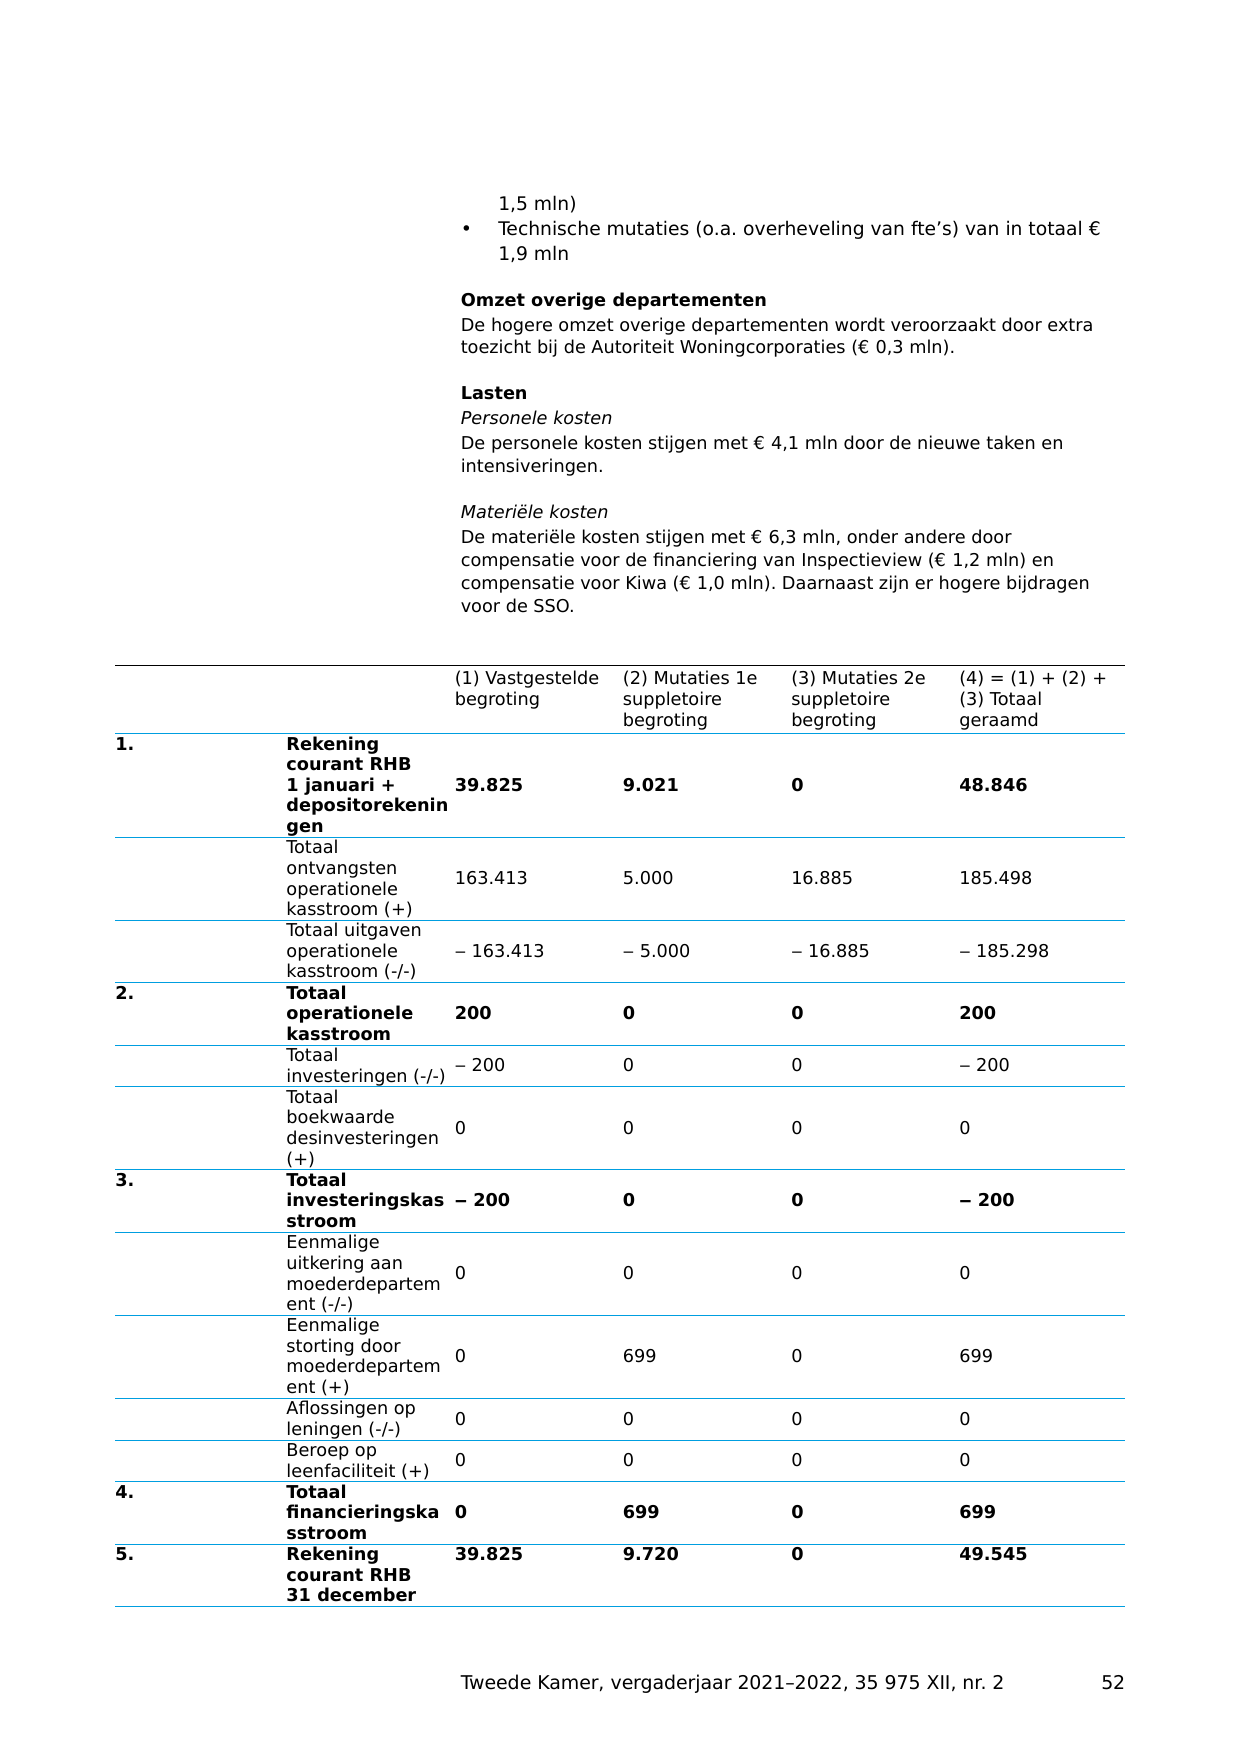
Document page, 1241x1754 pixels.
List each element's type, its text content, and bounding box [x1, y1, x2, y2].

table_cell 0 [620, 1399, 788, 1439]
table_cell Totaal financieringskasstroom [283, 1482, 452, 1544]
table_cell 0 [620, 1441, 788, 1481]
table_cell [115, 1399, 283, 1439]
table_cell 9.720 [620, 1545, 788, 1606]
table_cell Totaal ontvangsten operationele kasstroom (+) [283, 838, 452, 920]
table_header Tabel 26 Kasstroomoverzicht (Bedragen x € 1.000) [115, 640, 1125, 665]
table_cell 0 [956, 1233, 1125, 1315]
table_cell 0 [788, 1233, 956, 1315]
table_cell [283, 666, 452, 733]
table_cell 0 [788, 734, 956, 837]
table_cell 4. [115, 1482, 283, 1544]
table_cell Totaal boekwaarde desinvesteringen (+) [283, 1087, 452, 1169]
table_cell 0 [452, 1316, 620, 1398]
table_cell 5. [115, 1545, 283, 1606]
table_cell (2) Mutaties 1e suppletoire begroting [620, 666, 788, 733]
table_cell 0 [620, 983, 788, 1044]
table_cell 2. [115, 983, 283, 1044]
table_cell [115, 838, 283, 920]
table_cell Eenmalige storting door moederdepartement (+) [283, 1316, 452, 1398]
table_cell ‒ 5.000 [620, 921, 788, 982]
table_cell [115, 921, 283, 982]
table_cell 0 [452, 1233, 620, 1315]
table_cell [115, 1441, 283, 1481]
text Omzet overige departementen [461, 288, 1125, 311]
table_cell 39.825 [452, 1545, 620, 1606]
table_cell ‒ 163.413 [452, 921, 620, 982]
table_cell 0 [452, 1441, 620, 1481]
text Materiële kosten [461, 500, 1125, 523]
table_cell 0 [620, 1170, 788, 1232]
table_cell 0 [788, 1046, 956, 1086]
text De personele kosten stijgen met € 4,1 mln door de nieuwe taken en intensiveringen. [461, 431, 1125, 477]
table_cell 699 [620, 1482, 788, 1544]
table_cell Eenmalige uitkering aan moederdepartement (-/-) [283, 1233, 452, 1315]
table_cell 39.825 [452, 734, 620, 837]
table_cell [115, 1087, 283, 1169]
table_cell [115, 1233, 283, 1315]
table_cell 0 [788, 1170, 956, 1232]
text De materiële kosten stijgen met € 6,3 mln, onder andere door compensatie voor de financiering van Inspectieview (€ 1,2 mln) en compensatie voor Kiwa (€ 1,0 mln). Daarnaast zijn er hogere bijdragen voor de SSO. [461, 525, 1125, 617]
table_cell 0 [452, 1087, 620, 1169]
table_cell 0 [956, 1399, 1125, 1439]
table_cell 0 [620, 1087, 788, 1169]
table_cell 49.545 [956, 1545, 1125, 1606]
table_cell ‒ 200 [956, 1046, 1125, 1086]
table_cell (4) = (1) + (2) + (3) Totaal geraamd [956, 666, 1125, 733]
text Lasten [461, 381, 1125, 404]
text Personele kosten [461, 406, 1125, 429]
table_cell 16.885 [788, 838, 956, 920]
table_cell 9.021 [620, 734, 788, 837]
table_cell 0 [452, 1482, 620, 1544]
table_cell Rekening courant RHB 31 december [283, 1545, 452, 1606]
table_cell Totaal operationele kasstroom [283, 983, 452, 1044]
table_cell Rekening courant RHB 1 januari + depositorekeningen [283, 734, 452, 837]
table_cell 48.846 [956, 734, 1125, 837]
table_cell 0 [956, 1441, 1125, 1481]
table_cell Aflossingen op leningen (-/-) [283, 1399, 452, 1439]
table_cell 699 [620, 1316, 788, 1398]
table_cell 0 [788, 1399, 956, 1439]
table_cell Beroep op leenfaciliteit (+) [283, 1441, 452, 1481]
table_cell 0 [452, 1399, 620, 1439]
table_cell 0 [788, 1482, 956, 1544]
table_cell 0 [788, 1545, 956, 1606]
table_cell ‒ 200 [956, 1170, 1125, 1232]
table_cell 185.498 [956, 838, 1125, 920]
table_cell Totaal investeringen (-/-) [283, 1046, 452, 1086]
table_cell 0 [620, 1233, 788, 1315]
table_cell [115, 1046, 283, 1086]
text De hogere omzet overige departementen wordt veroorzaakt door extra toezicht bij de Autoriteit Woningcorporaties (€ 0,3 mln). [461, 313, 1125, 358]
table_cell Totaal uitgaven operationele kasstroom (-/-) [283, 921, 452, 982]
table_cell 0 [788, 983, 956, 1044]
table_cell 200 [452, 983, 620, 1044]
table_cell [115, 1316, 283, 1398]
list 1,5 mln) [461, 191, 1125, 216]
table_cell 0 [956, 1087, 1125, 1169]
table_cell 0 [788, 1087, 956, 1169]
table_cell 1. [115, 734, 283, 837]
table_cell [115, 666, 283, 733]
table_cell 5.000 [620, 838, 788, 920]
table_cell 200 [956, 983, 1125, 1044]
table_cell ‒ 200 [452, 1046, 620, 1086]
table_cell 163.413 [452, 838, 620, 920]
table_cell 699 [956, 1482, 1125, 1544]
table_cell 0 [788, 1316, 956, 1398]
table_cell 3. [115, 1170, 283, 1232]
table_cell 0 [620, 1046, 788, 1086]
table_cell 699 [956, 1316, 1125, 1398]
table_cell Totaal investeringskasstroom [283, 1170, 452, 1232]
table_cell ‒ 185.298 [956, 921, 1125, 982]
table_cell ‒ 200 [452, 1170, 620, 1232]
table_cell ‒ 16.885 [788, 921, 956, 982]
table_cell (1) Vastgestelde begroting [452, 666, 620, 733]
table_cell 0 [788, 1441, 956, 1481]
table_cell (3) Mutaties 2e suppletoire begroting [788, 666, 956, 733]
list Technische mutaties (o.a. overheveling van fte’s) van in totaal € 1,9 mln [461, 216, 1125, 266]
